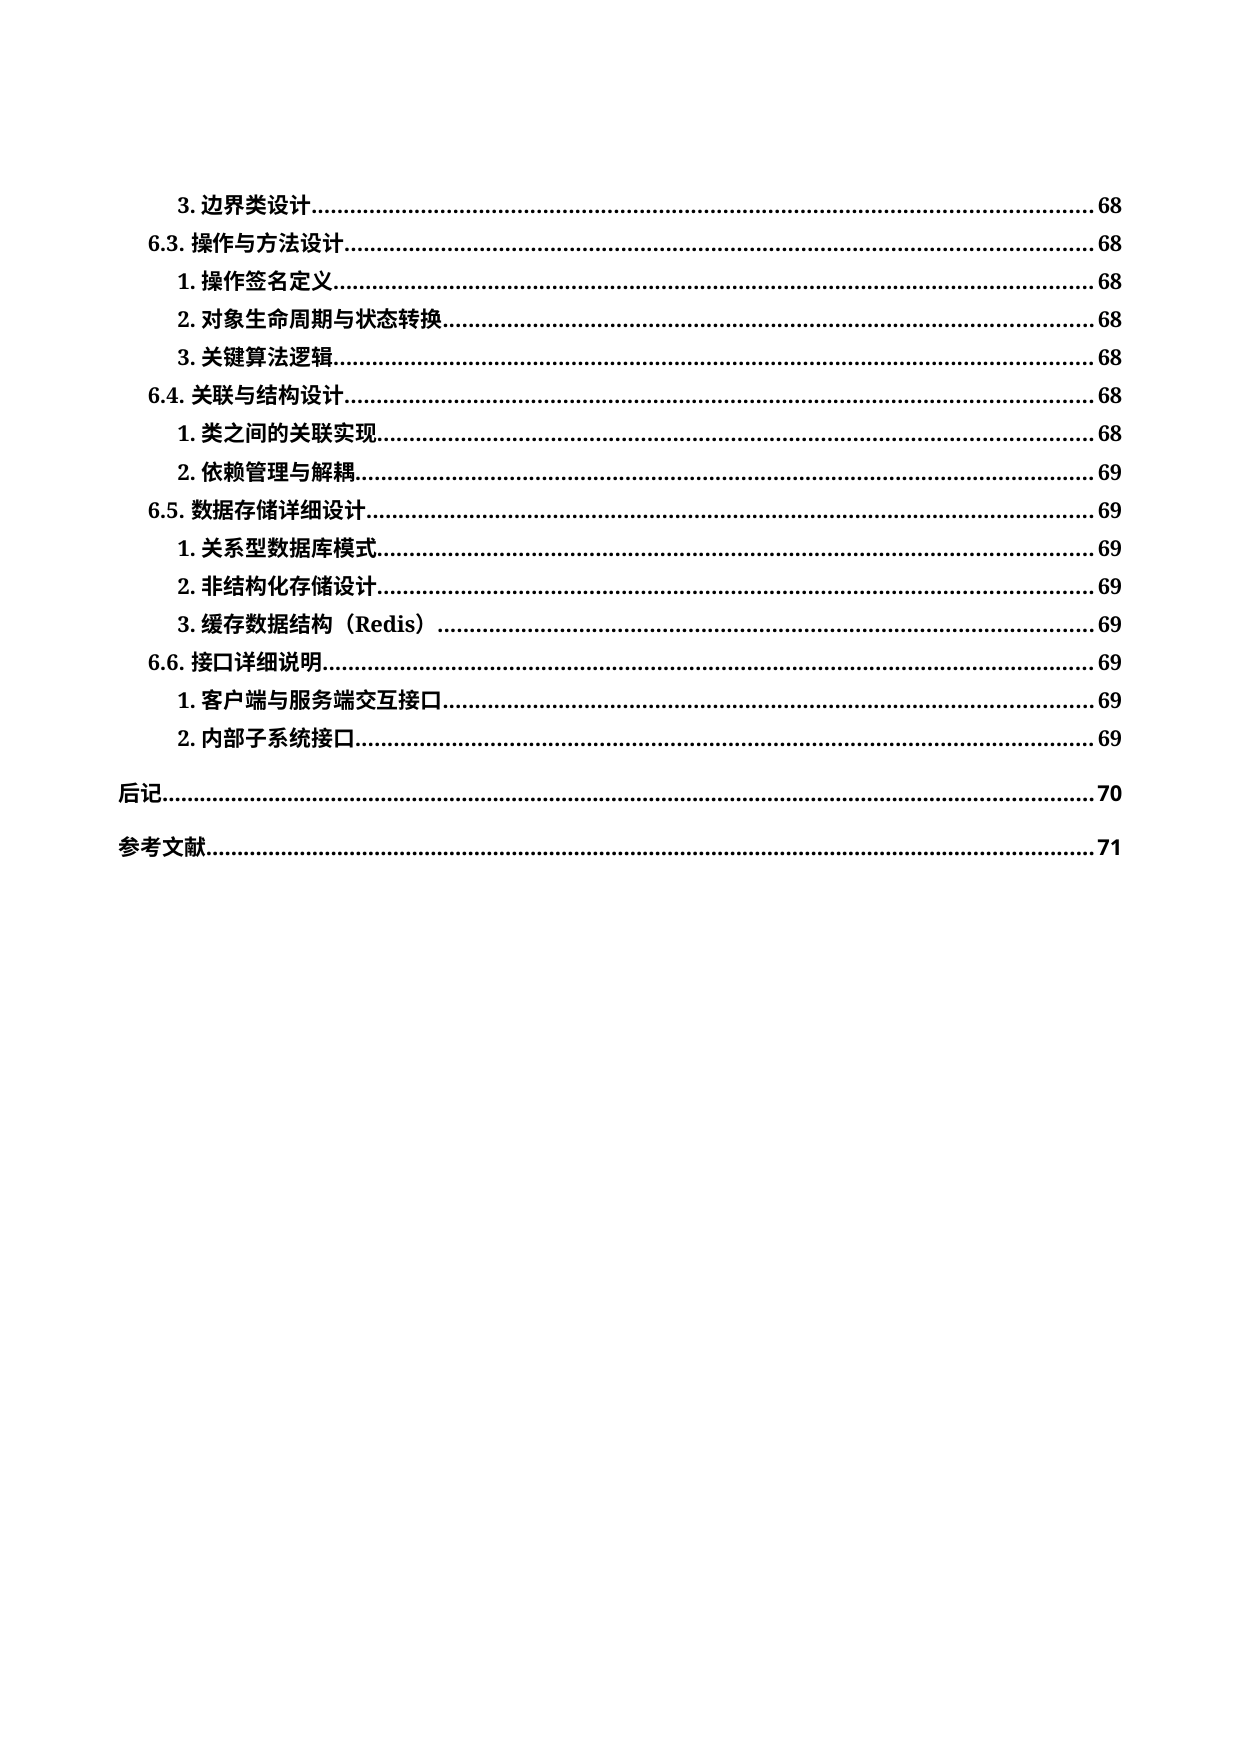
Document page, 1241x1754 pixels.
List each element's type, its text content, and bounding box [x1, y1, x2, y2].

text 3. 关键算法逻辑 68 [177, 340, 1122, 372]
text 2. 非结构化存储设计 69 [177, 569, 1122, 601]
text 1. 客户端与服务端交互接口 69 [177, 683, 1122, 715]
text 后记 70 [118, 776, 1122, 807]
text 3. 边界类设计 68 [177, 188, 1122, 219]
text 3. 缓存数据结构（Redis） 69 [177, 607, 1122, 639]
text 6.3. 操作与方法设计 68 [148, 226, 1122, 257]
text 2. 依赖管理与解耦 69 [177, 454, 1122, 486]
text 2. 内部子系统接口 69 [177, 721, 1122, 753]
text 6.6. 接口详细说明 69 [148, 645, 1122, 677]
text 6.5. 数据存储详细设计 69 [148, 493, 1122, 524]
text 参考文献 71 [118, 830, 1122, 862]
text 1. 关系型数据库模式 69 [177, 531, 1122, 562]
text 1. 操作签名定义 68 [177, 264, 1122, 296]
text 1. 类之间的关联实现 68 [177, 416, 1122, 448]
text 2. 对象生命周期与状态转换 68 [177, 302, 1122, 334]
text 6.4. 关联与结构设计 68 [148, 378, 1122, 410]
